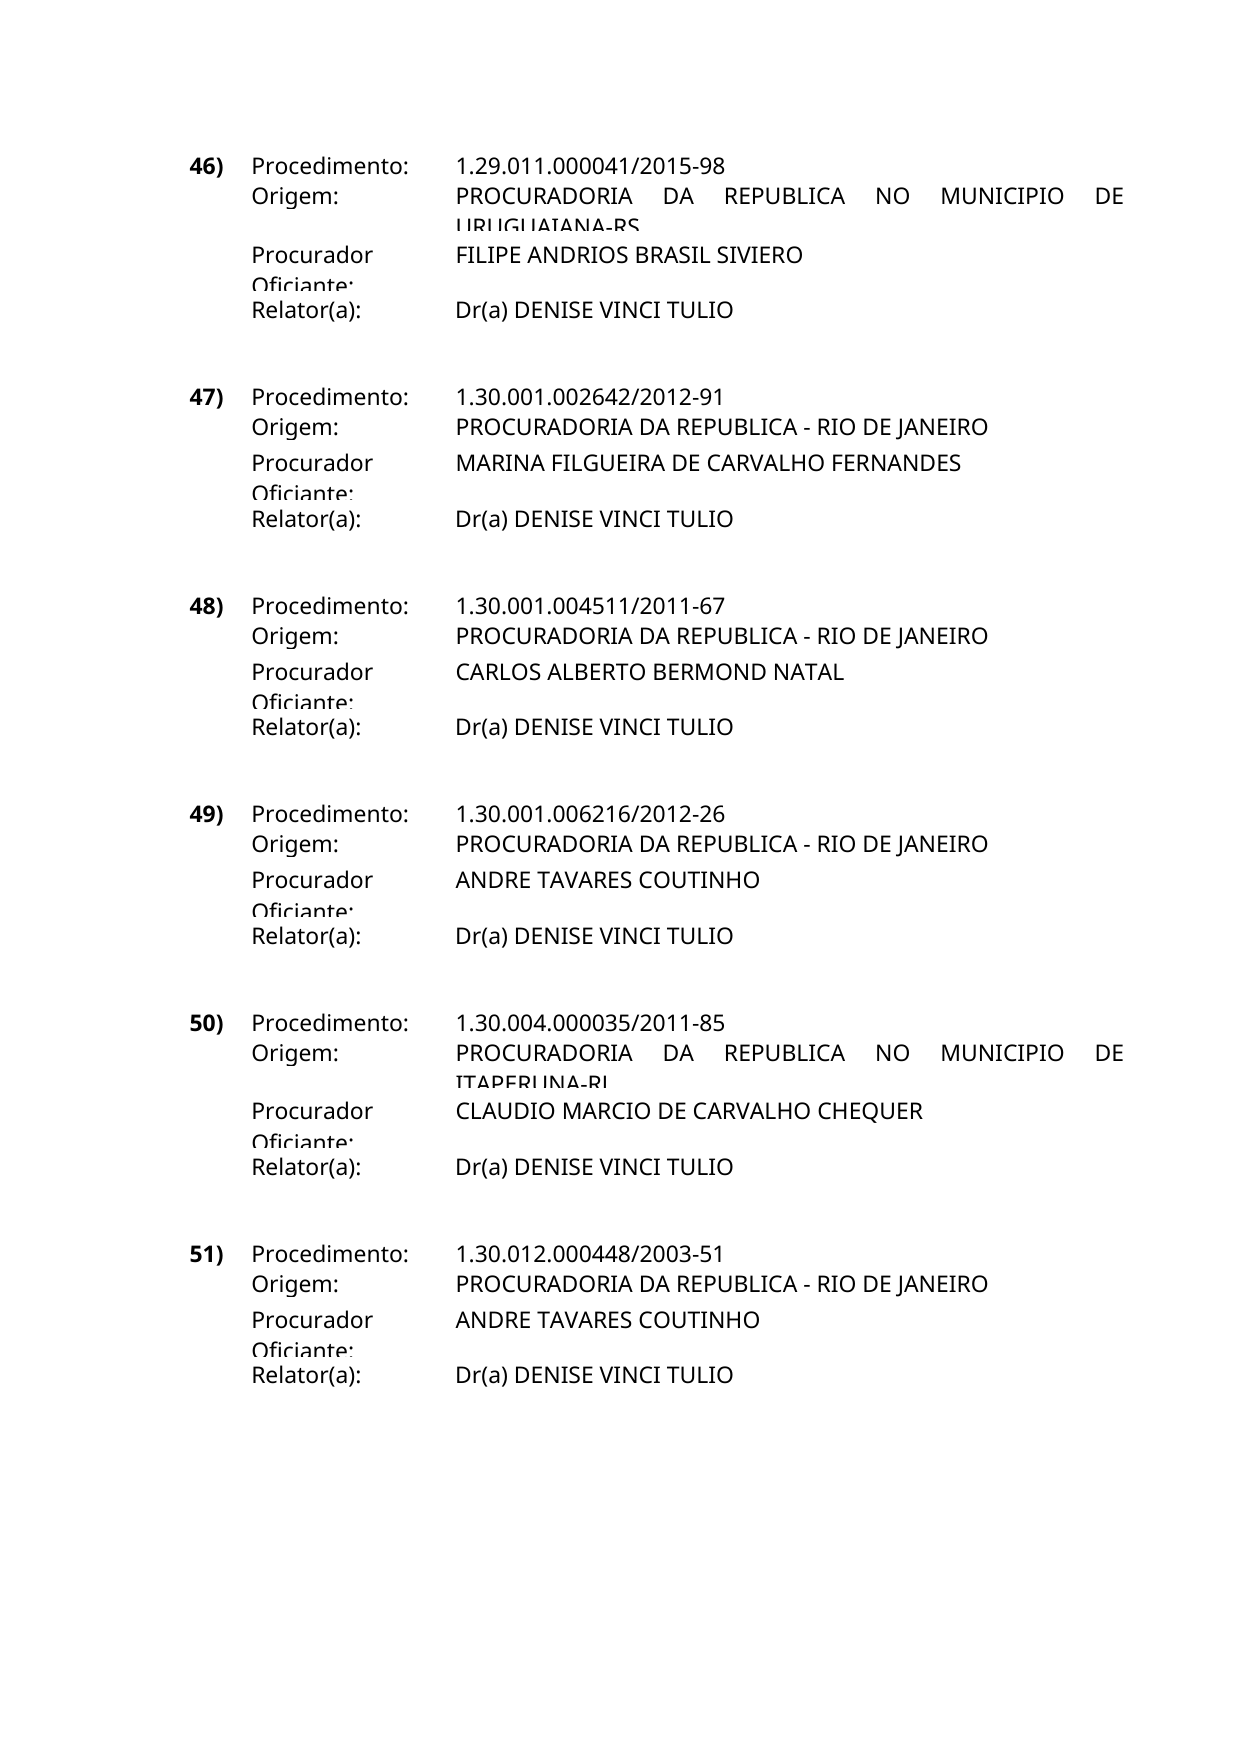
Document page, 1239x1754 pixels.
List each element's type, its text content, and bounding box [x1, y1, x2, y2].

table_cell [0, 231, 189, 238]
table_cell [1125, 711, 1239, 741]
table_cell 46) [189, 150, 251, 178]
table_cell [1125, 150, 1239, 178]
table_cell [189, 503, 251, 533]
table_cell ANDRE TAVARES COUTINHO [455, 864, 1124, 915]
table_cell [1125, 950, 1239, 1007]
table_header [455, 0, 1124, 150]
table_cell [1125, 209, 1239, 231]
table_cell [189, 1304, 251, 1355]
table_cell [0, 1268, 189, 1296]
table_cell MARINA FILGUEIRA DE CARVALHO FERNANDES [455, 447, 1124, 498]
table_cell PROCURADORIA DA REPUBLICA - RIO DE JANEIRO [455, 1268, 1124, 1296]
table_cell [0, 381, 189, 409]
table_cell [1125, 648, 1239, 656]
table_cell CARLOS ALBERTO BERMOND NATAL [455, 656, 1124, 707]
table_cell [1125, 381, 1239, 409]
table_cell [1125, 798, 1239, 827]
table_cell Origem: [251, 411, 455, 439]
table_cell [0, 1007, 189, 1035]
table_cell [0, 440, 189, 447]
table_cell Procedimento: [251, 150, 455, 178]
table_cell [0, 447, 189, 498]
table_header [251, 0, 455, 150]
table_cell Procedimento: [251, 798, 455, 827]
table_cell [1125, 920, 1239, 950]
table_cell [0, 1095, 189, 1146]
table_cell [189, 920, 251, 950]
table_header Dr(a) DENISE VINCI TULIO [455, 294, 1122, 323]
table_cell [0, 1151, 189, 1181]
table_cell [1125, 324, 1239, 381]
table_header Dr(a) DENISE VINCI TULIO [455, 1151, 1122, 1179]
table_cell [1125, 656, 1239, 707]
table_cell [0, 857, 189, 864]
table_cell [1125, 231, 1239, 238]
table_cell [0, 711, 189, 741]
table_cell [189, 950, 251, 1007]
table_cell [455, 533, 1124, 589]
table_header Relator(a): [251, 294, 455, 323]
table_cell [1125, 590, 1239, 618]
table_cell [189, 1181, 251, 1238]
table_cell [189, 447, 251, 498]
table_header [0, 0, 189, 150]
table_cell 1.30.012.000448/2003-51 [455, 1238, 1124, 1266]
table_cell 1.30.001.002642/2012-91 [455, 381, 1124, 409]
table_cell [1125, 1268, 1239, 1296]
table_header [1125, 0, 1239, 150]
table_cell [189, 1268, 251, 1296]
table_cell [189, 239, 251, 289]
table_cell [0, 1359, 189, 1389]
table_header Dr(a) DENISE VINCI TULIO [455, 503, 1122, 531]
table_cell [455, 741, 1124, 798]
table_cell Procurador Oficiante: [251, 239, 455, 291]
table_cell 51) [189, 1238, 251, 1266]
table_cell [0, 590, 189, 618]
table_cell [189, 440, 251, 447]
table_cell [251, 1181, 455, 1238]
table_cell [455, 231, 1124, 238]
table_cell [1125, 1037, 1239, 1065]
table_cell PROCURADORIA DA REPUBLICA NO MUNICIPIO DE URUGUAIANA-RS [455, 180, 1124, 231]
table_cell [251, 1065, 455, 1088]
table_header Relator(a): [251, 1151, 455, 1179]
table_cell Origem: [251, 1037, 455, 1065]
table_cell [251, 648, 455, 656]
table_cell PROCURADORIA DA REPUBLICA - RIO DE JANEIRO [455, 411, 1124, 439]
table_cell [189, 620, 251, 648]
table_cell [189, 411, 251, 439]
table_cell [189, 1065, 251, 1088]
table_cell [251, 209, 455, 231]
table_cell Procurador Oficiante: [251, 656, 455, 708]
table_cell [0, 180, 189, 208]
table_cell [0, 741, 189, 798]
table_cell [189, 1088, 251, 1095]
table_cell Procurador Oficiante: [251, 1095, 455, 1148]
table_cell [189, 324, 251, 381]
table_cell 50) [189, 1007, 251, 1035]
table_cell [251, 741, 455, 798]
table_cell [455, 1088, 1124, 1095]
table_cell Origem: [251, 620, 455, 648]
table_cell [251, 533, 455, 589]
table_cell [0, 1304, 189, 1355]
table_cell [251, 857, 455, 864]
table_cell [189, 711, 251, 741]
table_cell [189, 857, 251, 864]
table_cell [1125, 1359, 1239, 1389]
table_header Relator(a): [251, 920, 455, 948]
table_cell [1125, 1238, 1239, 1266]
table_cell [251, 1296, 455, 1304]
table_cell [1125, 1088, 1239, 1095]
table_cell 1.30.001.006216/2012-26 [455, 798, 1124, 827]
table_cell PROCURADORIA DA REPUBLICA - RIO DE JANEIRO [455, 620, 1124, 648]
table_header Relator(a): [251, 711, 455, 740]
table_cell Origem: [251, 180, 455, 208]
table_cell [251, 440, 455, 447]
table_cell PROCURADORIA DA REPUBLICA - RIO DE JANEIRO [455, 828, 1124, 857]
table_cell [1125, 447, 1239, 498]
table_cell Procedimento: [251, 1238, 455, 1266]
table_cell [0, 828, 189, 857]
table_cell Procedimento: [251, 381, 455, 409]
table_cell [0, 150, 189, 178]
table_cell [1125, 411, 1239, 439]
table_cell [1125, 741, 1239, 798]
table_cell [455, 857, 1124, 864]
table_cell [455, 1181, 1124, 1238]
table_cell 47) [189, 381, 251, 409]
table_cell [189, 1151, 251, 1181]
table_cell [0, 648, 189, 656]
table_cell Origem: [251, 1268, 455, 1296]
table_cell [455, 950, 1124, 1007]
table_cell [0, 798, 189, 827]
table_cell [1125, 239, 1239, 289]
table_cell [0, 411, 189, 439]
table_cell [1125, 1304, 1239, 1355]
table_cell FILIPE ANDRIOS BRASIL SIVIERO [455, 239, 1124, 289]
table_cell [455, 648, 1124, 656]
table_cell [1125, 1296, 1239, 1304]
table_cell [1125, 440, 1239, 447]
table_cell [189, 1037, 251, 1065]
table_cell [251, 950, 455, 1007]
table_cell [189, 1359, 251, 1389]
table_cell [0, 533, 189, 589]
table_cell [1125, 857, 1239, 864]
table_cell [0, 920, 189, 950]
table_cell [455, 324, 1124, 381]
table_cell [0, 1296, 189, 1304]
table_cell [0, 503, 189, 533]
table_cell 1.30.004.000035/2011-85 [455, 1007, 1124, 1035]
table_cell [1125, 620, 1239, 648]
table_cell [189, 864, 251, 915]
table_cell [0, 239, 189, 289]
table_cell [1125, 1065, 1239, 1088]
table_cell [455, 1296, 1124, 1304]
table_header Dr(a) DENISE VINCI TULIO [455, 1359, 1122, 1388]
table_cell [189, 294, 251, 324]
table_cell [1125, 1181, 1239, 1238]
table_cell [189, 180, 251, 208]
table_cell ANDRE TAVARES COUTINHO [455, 1304, 1124, 1355]
table_cell [1125, 180, 1239, 208]
table_cell [1125, 503, 1239, 533]
table_cell [0, 1088, 189, 1095]
table_cell [189, 231, 251, 238]
table_cell [1125, 1007, 1239, 1035]
table_cell [251, 324, 455, 381]
table_cell CLAUDIO MARCIO DE CARVALHO CHEQUER [455, 1095, 1124, 1146]
table_cell [0, 209, 189, 231]
table_cell [1125, 533, 1239, 589]
table_cell [0, 864, 189, 915]
table_cell [189, 209, 251, 231]
table_cell [189, 741, 251, 798]
table_cell [1125, 294, 1239, 324]
table_cell [189, 828, 251, 857]
table_cell Procurador Oficiante: [251, 447, 455, 499]
table_cell [189, 1095, 251, 1146]
table_cell [1125, 1151, 1239, 1181]
table_cell PROCURADORIA DA REPUBLICA NO MUNICIPIO DE ITAPERUNA-RJ [455, 1037, 1124, 1088]
table_cell [1125, 864, 1239, 915]
table_cell Procedimento: [251, 1007, 455, 1035]
table_cell [1125, 1095, 1239, 1146]
table_cell [189, 1296, 251, 1304]
table_cell [0, 620, 189, 648]
table_header Relator(a): [251, 503, 455, 531]
table_cell Procurador Oficiante: [251, 1304, 455, 1356]
table_cell [0, 1238, 189, 1266]
table_header [189, 0, 251, 150]
table_header Dr(a) DENISE VINCI TULIO [455, 711, 1122, 740]
table_cell [0, 324, 189, 381]
table_cell [189, 533, 251, 589]
table_cell [189, 656, 251, 707]
table_cell 1.30.001.004511/2011-67 [455, 590, 1124, 618]
table_header Dr(a) DENISE VINCI TULIO [455, 920, 1122, 948]
table_cell Procedimento: [251, 590, 455, 618]
table_cell [0, 294, 189, 324]
table_header Relator(a): [251, 1359, 455, 1388]
table_cell [0, 950, 189, 1007]
table_cell [1125, 828, 1239, 857]
table_cell Procurador Oficiante: [251, 864, 455, 917]
table_cell [251, 1088, 455, 1095]
table_cell [0, 1037, 189, 1065]
table_cell 49) [189, 798, 251, 827]
table_cell [0, 1181, 189, 1238]
table_cell Origem: [251, 828, 455, 857]
table_cell 48) [189, 590, 251, 618]
table_cell [0, 656, 189, 707]
table_cell [0, 1065, 189, 1088]
table_cell 1.29.011.000041/2015-98 [455, 150, 1124, 178]
table_cell [455, 440, 1124, 447]
table_cell [251, 231, 455, 238]
table_cell [189, 648, 251, 656]
